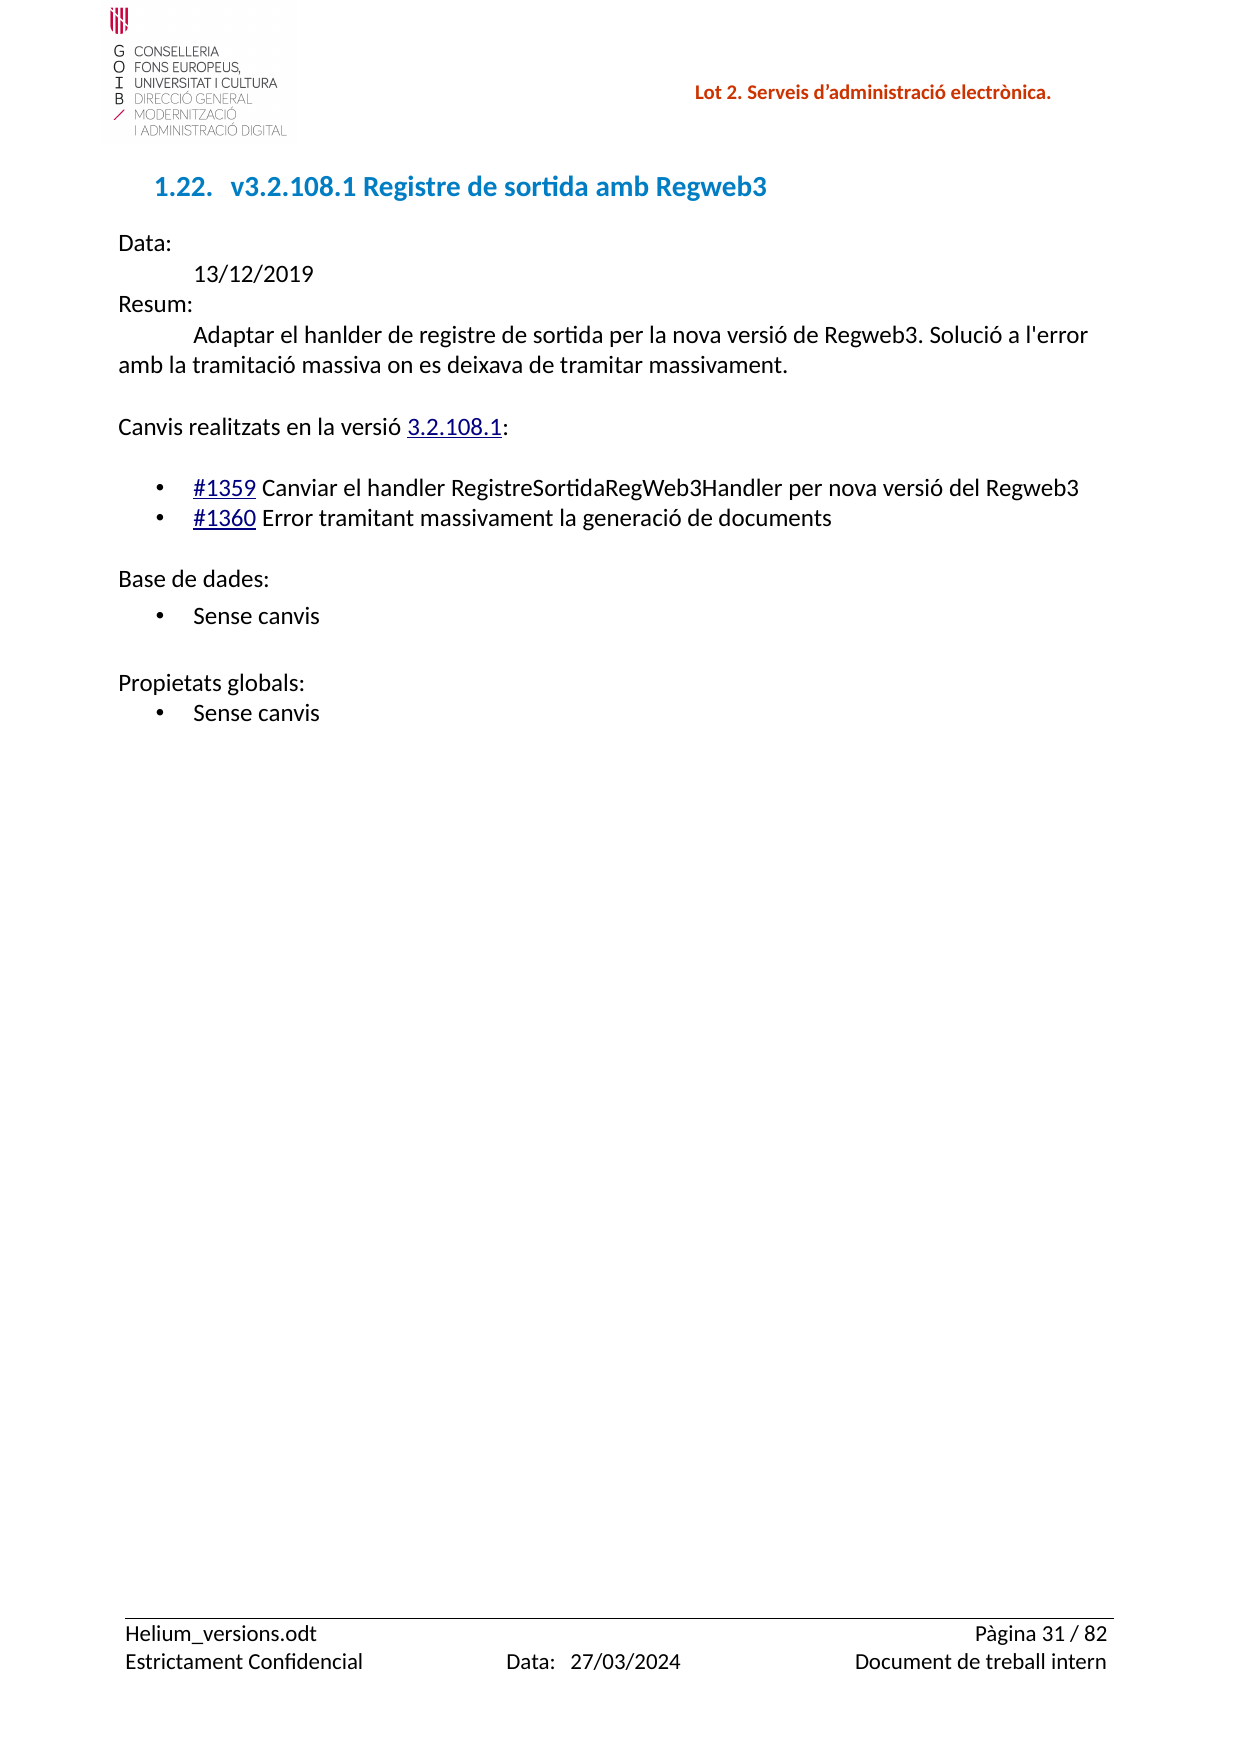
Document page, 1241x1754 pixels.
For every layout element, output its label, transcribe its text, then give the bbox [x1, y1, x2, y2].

list #1359 Canviar el handler RegistreSortidaRegWeb3Handler per nova versió del Regweb3 [156, 472, 1122, 502]
text Data: [118, 228, 1122, 258]
text 13/12/2019 [118, 258, 1122, 289]
list #1360 Error tramitant massivament la generació de documents [156, 502, 1122, 533]
subtitle v3.2.108.1 Registre de sortida amb Regweb3 [153, 168, 1122, 204]
text Propietats globals: [118, 667, 1122, 697]
text Resum: [118, 289, 1122, 319]
picture [100, 0, 297, 144]
text Adaptar el hanlder de registre de sortida per la nova versió de Regweb3. Solució a l'error amb la tramitació massiva on es deixava de tramitar massivament. [118, 319, 1122, 380]
list Sense canvis [156, 600, 1122, 630]
text Canvis realitzats en la versió 3.2.108.1: [118, 411, 1122, 441]
list Sense canvis [156, 697, 1122, 728]
text Base de dades: [118, 563, 1122, 594]
